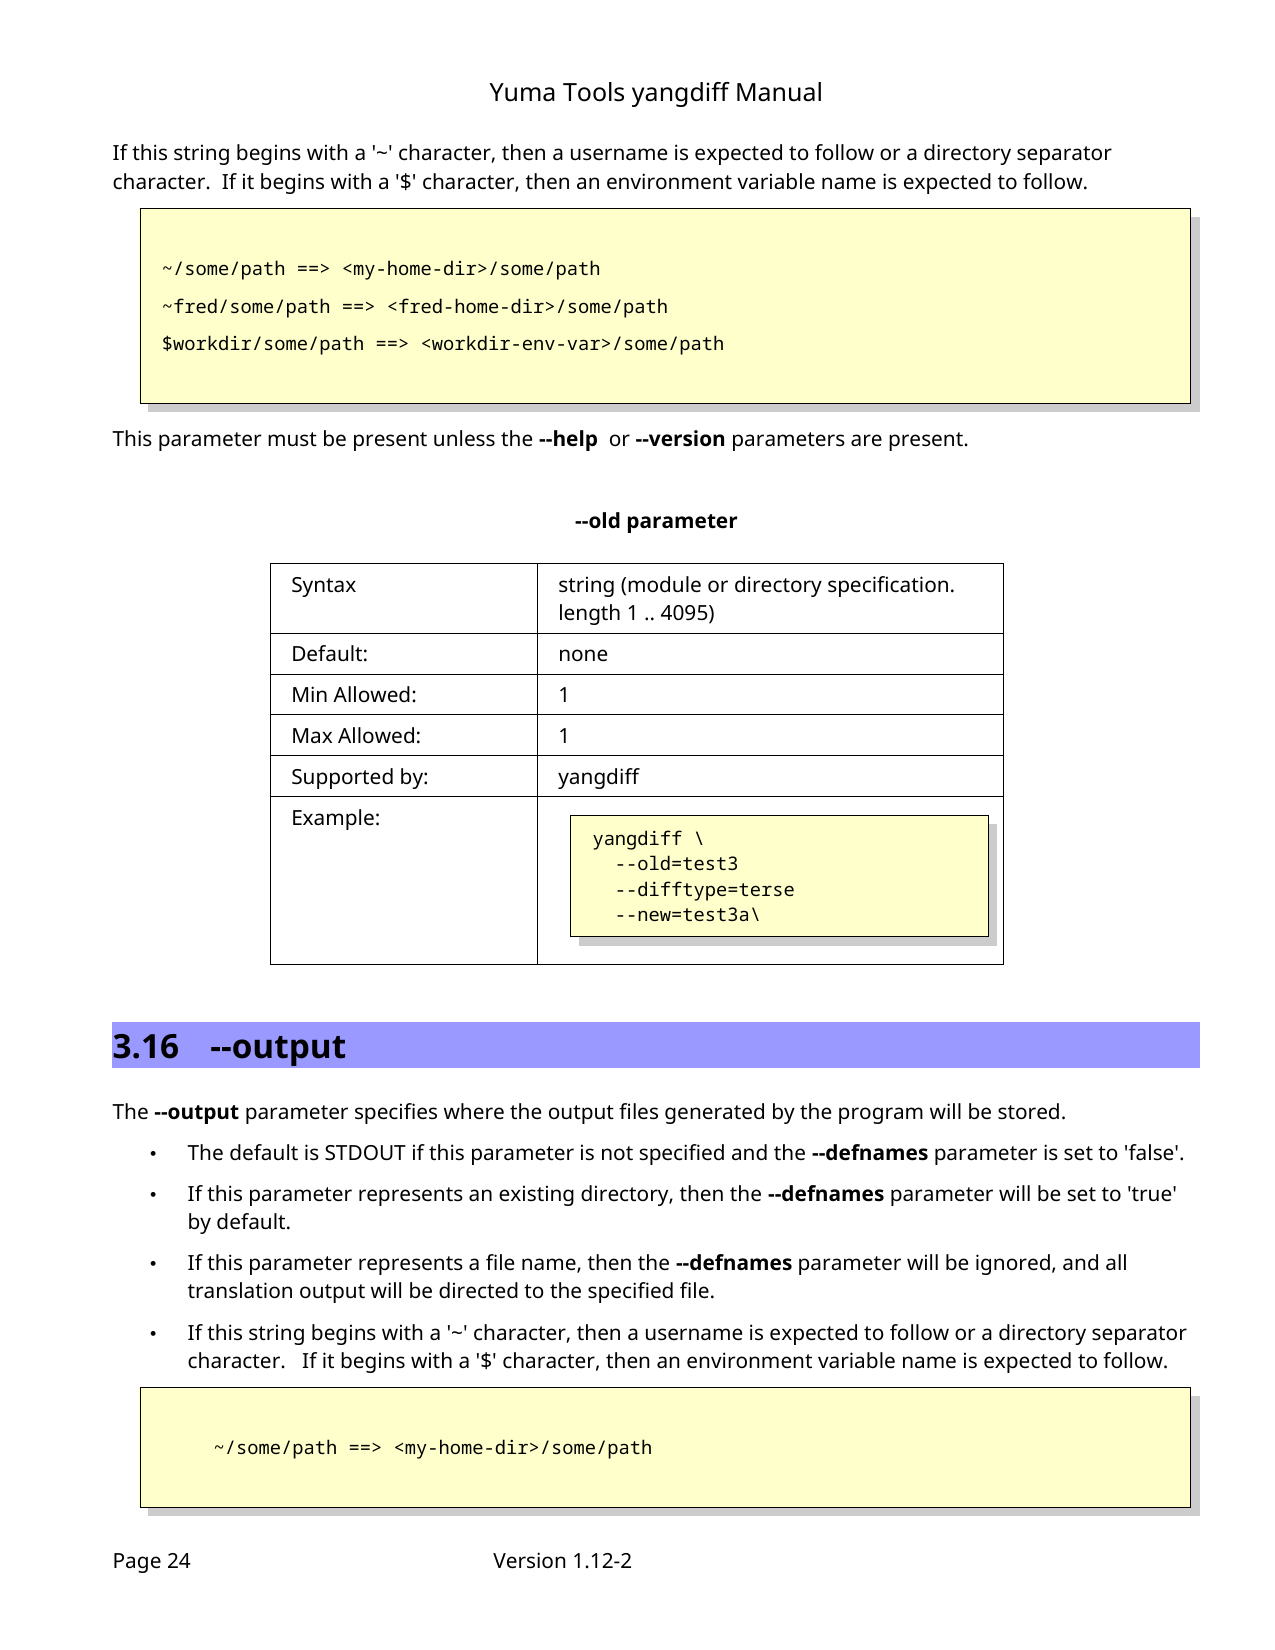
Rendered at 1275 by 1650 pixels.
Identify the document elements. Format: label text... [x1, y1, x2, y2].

table_cell Example: [271, 797, 537, 964]
list If this string begins with a '~' character, then a username is expected to follow or a directory separator character. If it begins with a '$' character, then an environment variable name is expected to follow. [150, 1318, 1200, 1374]
table_cell Default: [271, 634, 537, 673]
table_header Syntax [271, 564, 537, 632]
text ~/some/path ==> <my-home-dir>/some/path [141, 245, 1190, 281]
subtitle --old parameter [127, 506, 1185, 535]
table_cell Min Allowed: [271, 675, 537, 714]
list If this parameter represents a file name, then the --defnames parameter will be ignored, and all translation output will be directed to the specified file. [150, 1248, 1200, 1305]
table_header string (module or directory specification. length 1 .. 4095) [538, 564, 1003, 632]
table_cell Supported by: [271, 756, 537, 796]
table_cell none [538, 634, 1003, 673]
table_cell Max Allowed: [271, 715, 537, 755]
table_cell 1 [538, 675, 1003, 714]
text ~/some/path ==> <my-home-dir>/some/path [141, 1424, 1190, 1460]
subtitle --output [112, 1022, 1200, 1068]
table_cell yangdiff [538, 756, 1003, 796]
list The default is STDOUT if this parameter is not specified and the --defnames parameter is set to 'false'. [150, 1138, 1200, 1166]
text The --output parameter specifies where the output files generated by the program will be stored. [112, 1097, 1200, 1125]
list If this parameter represents an existing directory, then the --defnames parameter will be set to 'true' by default. [150, 1179, 1200, 1236]
text $workdir/some/path ==> <workdir-env-var>/some/path [141, 320, 1190, 356]
text This parameter must be present unless the --help or --version parameters are present. [112, 424, 1200, 453]
text ~fred/some/path ==> <fred-home-dir>/some/path [141, 283, 1190, 318]
text If this string begins with a '~' character, then a username is expected to follow or a directory separator character. If it begins with a '$' character, then an environment variable name is expected to follow. [112, 138, 1200, 195]
table_cell yangdiff \ --old=test3 --difftype=terse --new=test3a\ [538, 797, 1003, 964]
table_cell 1 [538, 715, 1003, 755]
